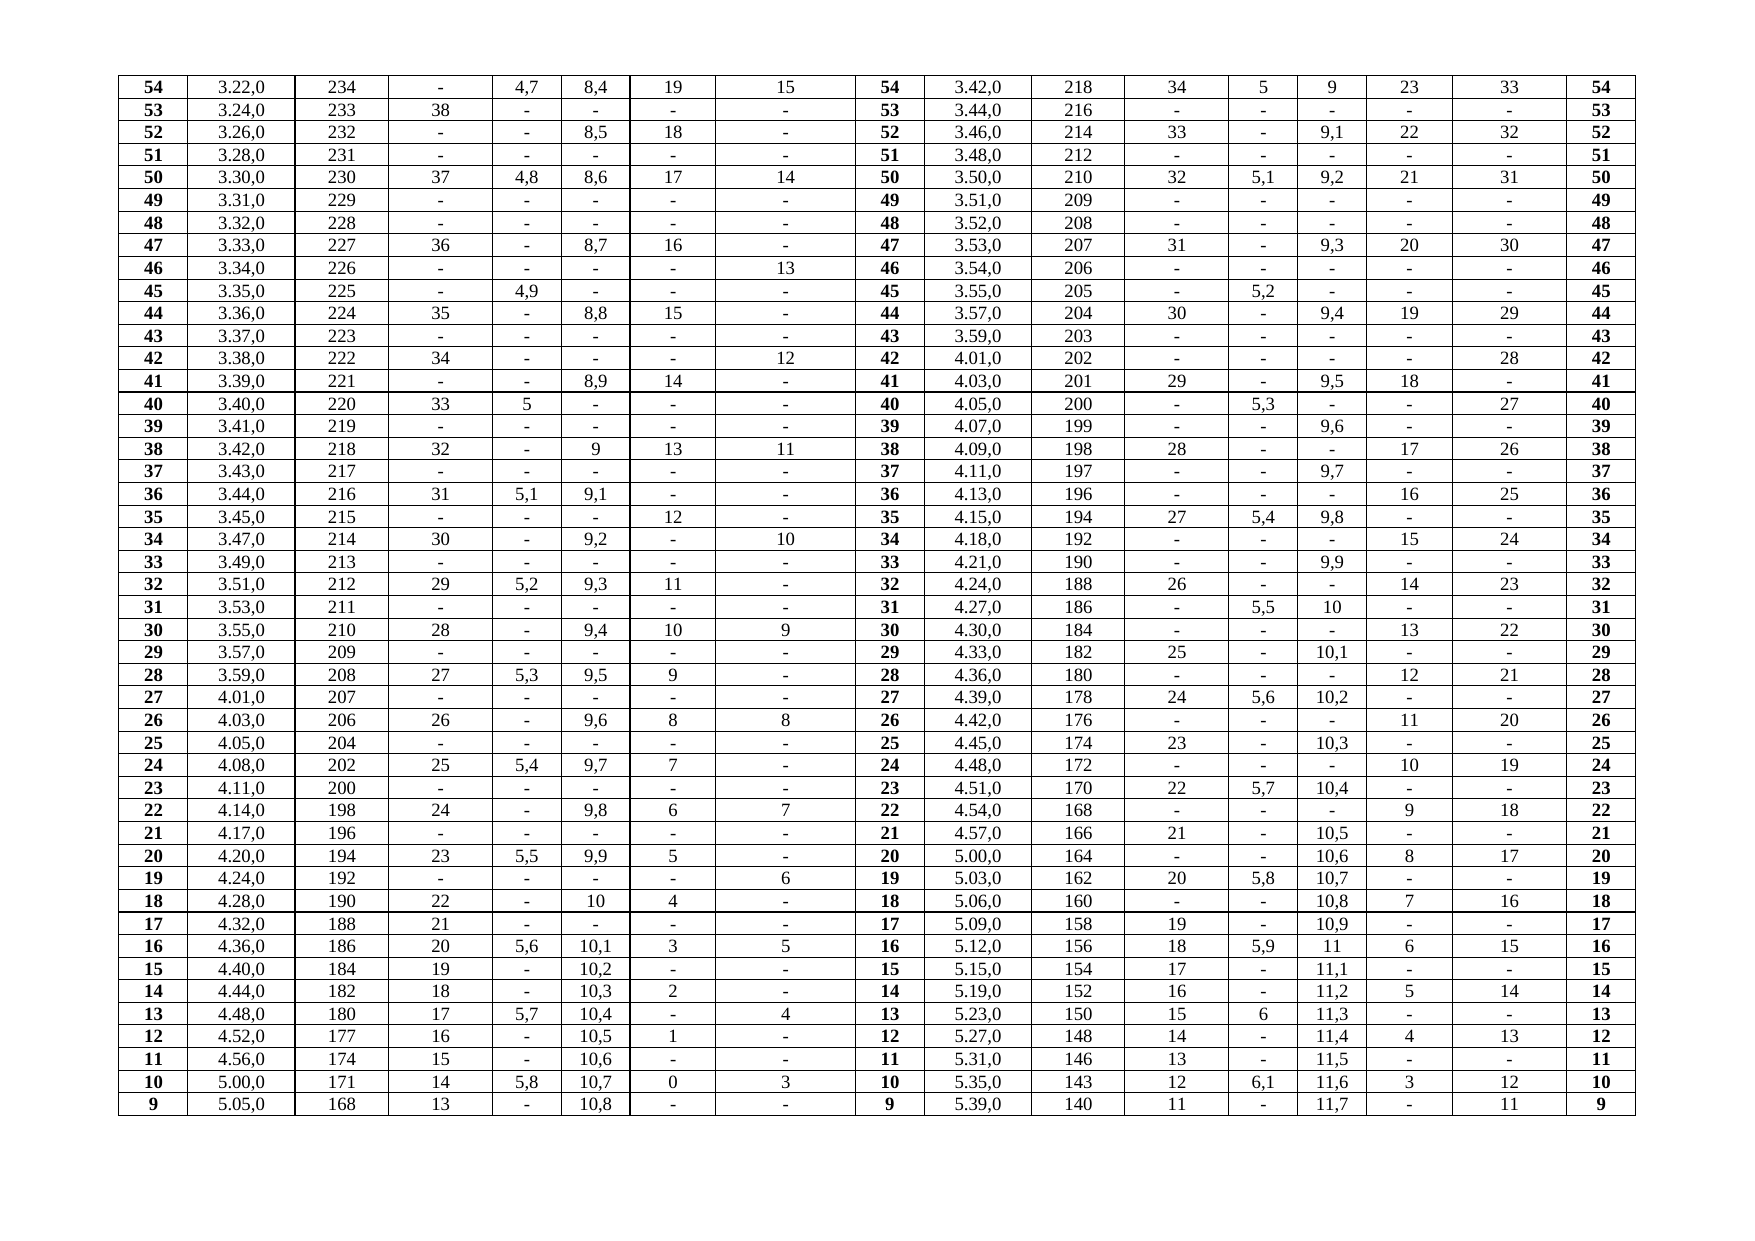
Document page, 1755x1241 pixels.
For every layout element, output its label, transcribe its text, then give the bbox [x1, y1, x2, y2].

table_cell - [1367, 280, 1452, 301]
table_cell 10,5 [562, 1025, 629, 1047]
table_cell 3.44,0 [925, 99, 1031, 120]
table_cell 21 [119, 822, 187, 843]
table_cell 39 [1567, 415, 1635, 437]
table_cell 26 [119, 709, 187, 731]
table_cell 5,2 [1229, 280, 1297, 301]
table_cell 12 [1453, 1071, 1566, 1092]
table_cell - [389, 76, 492, 98]
table_cell - [1453, 415, 1566, 437]
table_cell - [1229, 664, 1297, 685]
table_cell 3.45,0 [188, 506, 294, 527]
table_cell 13 [856, 1003, 924, 1024]
table_cell 33 [119, 551, 187, 572]
table_cell 27 [1567, 686, 1635, 708]
table_cell 223 [296, 325, 388, 346]
table_cell - [493, 189, 561, 211]
table_cell 4.36,0 [188, 935, 294, 957]
table_cell 51 [856, 144, 924, 165]
table_cell 207 [1032, 234, 1124, 256]
table_cell 36 [856, 483, 924, 504]
table_cell 20 [1567, 845, 1635, 866]
table_cell - [493, 528, 561, 550]
table_cell 43 [856, 325, 924, 346]
table_cell 212 [1032, 144, 1124, 165]
table_cell 17 [1125, 958, 1228, 979]
table_cell 206 [296, 709, 388, 731]
table_cell 9,2 [1298, 166, 1366, 188]
table_cell - [716, 1093, 855, 1115]
table_cell 3.49,0 [188, 551, 294, 572]
table_cell 5.27,0 [925, 1025, 1031, 1047]
table_cell - [1229, 799, 1297, 821]
table_cell - [631, 641, 715, 663]
table_cell - [1298, 393, 1366, 414]
table_cell 52 [1567, 121, 1635, 143]
table_cell 47 [856, 234, 924, 256]
table_cell - [1229, 845, 1297, 866]
table_cell 23 [1567, 777, 1635, 798]
table_cell - [1229, 1025, 1297, 1047]
table_cell 54 [1567, 76, 1635, 98]
table_cell 17 [119, 913, 187, 934]
table_cell 215 [296, 506, 388, 527]
table_cell 6,1 [1229, 1071, 1297, 1092]
table_cell - [1367, 189, 1452, 211]
table_cell - [631, 483, 715, 504]
table_cell 22 [389, 890, 492, 911]
table_cell 13 [119, 1003, 187, 1024]
table_cell 16 [119, 935, 187, 957]
table_cell - [1229, 619, 1297, 640]
table_cell 4,9 [493, 280, 561, 301]
table_cell 11 [119, 1048, 187, 1069]
table_cell 4.01,0 [925, 347, 1031, 369]
table_cell 202 [296, 754, 388, 776]
table_cell 13 [1567, 1003, 1635, 1024]
table_cell 32 [1125, 166, 1228, 188]
table_cell - [1453, 144, 1566, 165]
table_cell 10,1 [1298, 641, 1366, 663]
table_cell - [493, 641, 561, 663]
table_cell 231 [296, 144, 388, 165]
table_cell 3.57,0 [188, 641, 294, 663]
table_cell 11 [1453, 1093, 1566, 1115]
table_cell 25 [389, 754, 492, 776]
table_cell - [1367, 1003, 1452, 1024]
table_cell 5.23,0 [925, 1003, 1031, 1024]
table_cell - [1125, 280, 1228, 301]
table_cell 26 [856, 709, 924, 731]
table_cell - [1125, 212, 1228, 233]
table_cell 234 [296, 76, 388, 98]
table_cell 26 [1453, 438, 1566, 459]
table_cell 50 [119, 166, 187, 188]
table_cell 15 [119, 958, 187, 979]
table_cell 53 [119, 99, 187, 120]
table_cell 9 [1298, 76, 1366, 98]
table_cell - [562, 393, 629, 414]
table_cell 214 [296, 528, 388, 550]
table_cell 3 [1367, 1071, 1452, 1092]
table_cell - [1298, 212, 1366, 233]
table_cell 10 [631, 619, 715, 640]
table_cell - [631, 596, 715, 617]
table_cell 4.11,0 [188, 777, 294, 798]
table_cell 22 [1125, 777, 1228, 798]
table_cell - [716, 641, 855, 663]
table_cell 15 [631, 302, 715, 324]
table_cell 9 [631, 664, 715, 685]
table_cell - [1453, 913, 1566, 934]
table_cell - [631, 958, 715, 979]
table_cell - [493, 913, 561, 934]
table_cell - [562, 347, 629, 369]
table_cell 3.39,0 [188, 370, 294, 391]
table_cell 174 [296, 1048, 388, 1069]
table_cell - [716, 980, 855, 1002]
table_cell 33 [856, 551, 924, 572]
table_cell 5 [1367, 980, 1452, 1002]
table_cell - [1229, 302, 1297, 324]
table_cell 46 [1567, 257, 1635, 278]
table_cell 11 [1298, 935, 1366, 957]
table_cell 209 [1032, 189, 1124, 211]
table_cell 3.59,0 [925, 325, 1031, 346]
table_cell 3.33,0 [188, 234, 294, 256]
table_cell 34 [856, 528, 924, 550]
table_cell 9 [562, 438, 629, 459]
table_cell 216 [296, 483, 388, 504]
table_cell 4.27,0 [925, 596, 1031, 617]
table_cell 10,7 [1298, 867, 1366, 889]
table_cell 17 [1567, 913, 1635, 934]
table_cell 9 [1567, 1093, 1635, 1115]
table_cell - [1229, 257, 1297, 278]
table_cell 21 [1367, 166, 1452, 188]
table_cell 7 [1367, 890, 1452, 911]
table_cell - [716, 1025, 855, 1047]
table_cell 186 [296, 935, 388, 957]
table_cell 201 [1032, 370, 1124, 391]
table_cell 18 [856, 890, 924, 911]
table_cell - [1453, 822, 1566, 843]
table_cell 5,1 [493, 483, 561, 504]
table_cell 11,1 [1298, 958, 1366, 979]
table_cell - [1453, 99, 1566, 120]
table_cell 35 [119, 506, 187, 527]
table_cell 9,6 [562, 709, 629, 731]
table_cell 3.24,0 [188, 99, 294, 120]
table_cell 32 [856, 573, 924, 595]
table_cell - [1298, 799, 1366, 821]
table_cell - [1367, 393, 1452, 414]
table_cell - [631, 460, 715, 482]
table_cell - [1298, 99, 1366, 120]
table_cell 3.26,0 [188, 121, 294, 143]
table_cell 15 [856, 958, 924, 979]
table_cell - [493, 370, 561, 391]
table_cell 8 [716, 709, 855, 731]
table_cell - [631, 732, 715, 753]
table_cell 4.07,0 [925, 415, 1031, 437]
table_cell 54 [119, 76, 187, 98]
table_cell 198 [296, 799, 388, 821]
table_cell 3.53,0 [925, 234, 1031, 256]
table_cell 14 [119, 980, 187, 1002]
table_cell 29 [1567, 641, 1635, 663]
table_cell - [1298, 573, 1366, 595]
table_cell - [389, 596, 492, 617]
table_cell 13 [1367, 619, 1452, 640]
table_cell 214 [1032, 121, 1124, 143]
table_cell 226 [296, 257, 388, 278]
table_cell 40 [119, 393, 187, 414]
table_cell 46 [856, 257, 924, 278]
table_cell 11 [1567, 1048, 1635, 1069]
table_cell - [1125, 664, 1228, 685]
table_cell - [631, 325, 715, 346]
table_cell 209 [296, 641, 388, 663]
table_cell 4.48,0 [925, 754, 1031, 776]
table_cell 5.19,0 [925, 980, 1031, 1002]
table_cell 24 [1453, 528, 1566, 550]
table_cell 12 [631, 506, 715, 527]
table_cell 10 [1298, 596, 1366, 617]
table_cell 4.56,0 [188, 1048, 294, 1069]
table_cell - [493, 121, 561, 143]
table_cell - [1367, 822, 1452, 843]
table_cell 14 [1125, 1025, 1228, 1047]
table_cell - [716, 777, 855, 798]
table_cell - [389, 280, 492, 301]
table_cell - [389, 506, 492, 527]
table_cell 154 [1032, 958, 1124, 979]
table_cell - [716, 189, 855, 211]
table_cell 4.24,0 [925, 573, 1031, 595]
table_cell - [1125, 144, 1228, 165]
table_cell 11,5 [1298, 1048, 1366, 1069]
table_cell - [562, 257, 629, 278]
table_cell - [389, 325, 492, 346]
table_cell - [493, 777, 561, 798]
table_cell - [562, 280, 629, 301]
table_cell - [1125, 709, 1228, 731]
table_cell 28 [119, 664, 187, 685]
table_cell - [493, 144, 561, 165]
table_cell 5 [631, 845, 715, 866]
table_cell - [716, 302, 855, 324]
table_cell - [1367, 686, 1452, 708]
table_cell - [389, 144, 492, 165]
table_cell 204 [296, 732, 388, 753]
table_cell 5,1 [1229, 166, 1297, 188]
table_cell 200 [296, 777, 388, 798]
table_cell 24 [389, 799, 492, 821]
table_cell - [1229, 732, 1297, 753]
table_cell 4.03,0 [925, 370, 1031, 391]
table_cell 23 [119, 777, 187, 798]
table_cell 4 [631, 890, 715, 911]
table_cell 20 [1125, 867, 1228, 889]
table_cell - [1125, 528, 1228, 550]
table_cell - [1229, 528, 1297, 550]
table_cell 25 [119, 732, 187, 753]
table_cell 233 [296, 99, 388, 120]
table_cell 208 [1032, 212, 1124, 233]
table_cell 208 [296, 664, 388, 685]
table_cell 23 [856, 777, 924, 798]
table_cell 5,2 [493, 573, 561, 595]
table_cell - [1298, 257, 1366, 278]
table_cell 152 [1032, 980, 1124, 1002]
table_cell 5,8 [493, 1071, 561, 1092]
table_cell - [716, 415, 855, 437]
table_cell - [493, 257, 561, 278]
table_cell 188 [296, 913, 388, 934]
table_cell 5.09,0 [925, 913, 1031, 934]
table_cell 3.40,0 [188, 393, 294, 414]
table_cell - [716, 822, 855, 843]
table_cell 5 [716, 935, 855, 957]
table_cell 23 [1125, 732, 1228, 753]
table_cell - [493, 619, 561, 640]
table_cell 3.55,0 [925, 280, 1031, 301]
table_cell 219 [296, 415, 388, 437]
table_cell - [1229, 1048, 1297, 1069]
table_cell 40 [856, 393, 924, 414]
table_cell 6 [1229, 1003, 1297, 1024]
table_cell - [1125, 551, 1228, 572]
table_cell 29 [1125, 370, 1228, 391]
table_cell 20 [856, 845, 924, 866]
table_cell 4.05,0 [925, 393, 1031, 414]
table_cell 221 [296, 370, 388, 391]
table_cell - [1229, 438, 1297, 459]
table_cell 33 [1567, 551, 1635, 572]
table_cell - [1367, 257, 1452, 278]
table_cell - [1367, 777, 1452, 798]
table_cell - [1453, 1048, 1566, 1069]
table_cell - [631, 189, 715, 211]
table_cell - [1298, 438, 1366, 459]
table_cell 22 [1453, 619, 1566, 640]
table_cell 9,3 [1298, 234, 1366, 256]
table_cell - [1229, 212, 1297, 233]
table_cell 44 [856, 302, 924, 324]
table_cell 35 [389, 302, 492, 324]
table_cell 9 [856, 1093, 924, 1115]
table_cell - [1298, 709, 1366, 731]
table_cell 177 [296, 1025, 388, 1047]
table_cell 41 [1567, 370, 1635, 391]
table_cell - [716, 370, 855, 391]
table_cell 178 [1032, 686, 1124, 708]
table_cell 53 [856, 99, 924, 120]
table_cell 190 [1032, 551, 1124, 572]
table_cell 4.01,0 [188, 686, 294, 708]
table_cell 35 [856, 506, 924, 527]
table_cell 218 [296, 438, 388, 459]
table_cell 158 [1032, 913, 1124, 934]
table_cell 3.53,0 [188, 596, 294, 617]
table_cell 186 [1032, 596, 1124, 617]
table_cell - [631, 867, 715, 889]
table_cell 11 [1125, 1093, 1228, 1115]
table_cell 3.51,0 [925, 189, 1031, 211]
table_cell - [716, 732, 855, 753]
table_cell 37 [856, 460, 924, 482]
table_cell 11 [1367, 709, 1452, 731]
table_cell 15 [1125, 1003, 1228, 1024]
table_cell 9,8 [562, 799, 629, 821]
table_cell 176 [1032, 709, 1124, 731]
table_cell 32 [119, 573, 187, 595]
table_cell 2 [631, 980, 715, 1002]
table_cell 218 [1032, 76, 1124, 98]
table_cell - [1298, 664, 1366, 685]
table_cell 26 [1567, 709, 1635, 731]
table_cell 26 [1125, 573, 1228, 595]
table_cell - [1298, 528, 1366, 550]
table_cell 3.48,0 [925, 144, 1031, 165]
table_cell 10,4 [562, 1003, 629, 1024]
table_cell 5 [493, 393, 561, 414]
table_cell 10 [1367, 754, 1452, 776]
table_cell 12 [856, 1025, 924, 1047]
table_cell - [1453, 1003, 1566, 1024]
table_cell - [1453, 686, 1566, 708]
table_cell 38 [1567, 438, 1635, 459]
table_cell 170 [1032, 777, 1124, 798]
table_cell 229 [296, 189, 388, 211]
table_cell 9,9 [1298, 551, 1366, 572]
table_cell - [716, 212, 855, 233]
table_cell - [631, 551, 715, 572]
table_cell 4,7 [493, 76, 561, 98]
table_cell - [716, 664, 855, 685]
table_cell 25 [1453, 483, 1566, 504]
table_cell 180 [296, 1003, 388, 1024]
table_cell 3.31,0 [188, 189, 294, 211]
table_cell - [1229, 980, 1297, 1002]
table_cell - [716, 483, 855, 504]
table_cell 232 [296, 121, 388, 143]
table_cell 213 [296, 551, 388, 572]
table_cell 36 [389, 234, 492, 256]
table_cell 21 [389, 913, 492, 934]
table_cell 31 [1453, 166, 1566, 188]
table_cell 8,9 [562, 370, 629, 391]
table_cell - [493, 799, 561, 821]
table_cell 156 [1032, 935, 1124, 957]
table_cell - [1298, 347, 1366, 369]
table_cell 194 [1032, 506, 1124, 527]
table_cell 17 [389, 1003, 492, 1024]
table_cell - [716, 280, 855, 301]
table_cell 42 [1567, 347, 1635, 369]
table_cell - [1229, 573, 1297, 595]
table_cell 4.11,0 [925, 460, 1031, 482]
table_cell - [1229, 325, 1297, 346]
table_cell - [562, 212, 629, 233]
table_cell - [1125, 325, 1228, 346]
table_cell 30 [1567, 619, 1635, 640]
table_cell 49 [1567, 189, 1635, 211]
table_cell 12 [1125, 1071, 1228, 1092]
table_cell 202 [1032, 347, 1124, 369]
table_cell 9,4 [562, 619, 629, 640]
table_cell 24 [1567, 754, 1635, 776]
table_cell 16 [1453, 890, 1566, 911]
table_cell 8,4 [562, 76, 629, 98]
table_cell 35 [1567, 506, 1635, 527]
table_cell 19 [631, 76, 715, 98]
table_cell 31 [1125, 234, 1228, 256]
table_cell - [716, 325, 855, 346]
table_cell - [1229, 754, 1297, 776]
table_cell 146 [1032, 1048, 1124, 1069]
table_cell 5,6 [1229, 686, 1297, 708]
table_cell 3.41,0 [188, 415, 294, 437]
table_cell - [1367, 99, 1452, 120]
table_cell 10 [562, 890, 629, 911]
table_cell 24 [119, 754, 187, 776]
table_cell - [562, 506, 629, 527]
table_cell 13 [631, 438, 715, 459]
table_cell - [1229, 958, 1297, 979]
table_cell 3.42,0 [188, 438, 294, 459]
table_cell 52 [856, 121, 924, 143]
table_cell - [631, 1003, 715, 1024]
table_cell 10 [1567, 1071, 1635, 1092]
table_cell 16 [631, 234, 715, 256]
table_cell 9,5 [562, 664, 629, 685]
table_cell - [562, 777, 629, 798]
table_cell - [716, 890, 855, 911]
table_cell - [493, 506, 561, 527]
table_cell - [562, 144, 629, 165]
table_cell 12 [716, 347, 855, 369]
table_cell 5.35,0 [925, 1071, 1031, 1092]
table_cell 150 [1032, 1003, 1124, 1024]
table_cell 210 [1032, 166, 1124, 188]
table_cell 7 [631, 754, 715, 776]
table_cell 4.32,0 [188, 913, 294, 934]
table_cell - [389, 732, 492, 753]
table_cell 29 [1453, 302, 1566, 324]
table_cell - [631, 257, 715, 278]
table_cell - [631, 777, 715, 798]
table_cell - [631, 99, 715, 120]
table_cell 23 [1453, 573, 1566, 595]
table_cell 32 [389, 438, 492, 459]
table_cell 3.55,0 [188, 619, 294, 640]
table_cell 30 [1453, 234, 1566, 256]
table_cell - [716, 393, 855, 414]
table_cell - [1298, 619, 1366, 640]
table_cell 31 [119, 596, 187, 617]
table_cell 19 [119, 867, 187, 889]
table_cell - [493, 822, 561, 843]
table_cell 46 [119, 257, 187, 278]
table_cell 3.34,0 [188, 257, 294, 278]
table_cell 5,9 [1229, 935, 1297, 957]
table_cell - [562, 867, 629, 889]
table_cell - [1229, 483, 1297, 504]
table_cell 10,3 [1298, 732, 1366, 753]
table_cell - [631, 347, 715, 369]
table_cell - [1125, 754, 1228, 776]
table_cell 11 [716, 438, 855, 459]
table_cell 33 [1453, 76, 1566, 98]
table_cell 28 [1125, 438, 1228, 459]
table_cell - [716, 913, 855, 934]
table_cell - [716, 460, 855, 482]
table_cell 19 [1567, 867, 1635, 889]
table_cell - [631, 415, 715, 437]
table_cell 192 [1032, 528, 1124, 550]
table_cell 4.17,0 [188, 822, 294, 843]
table_cell - [1367, 551, 1452, 572]
table_cell 53 [1567, 99, 1635, 120]
table_cell 14 [1367, 573, 1452, 595]
table_cell 17 [1367, 438, 1452, 459]
table_cell - [1453, 777, 1566, 798]
table_cell - [562, 551, 629, 572]
table_cell 25 [1125, 641, 1228, 663]
table_cell 5.00,0 [188, 1071, 294, 1092]
table_cell 32 [1453, 121, 1566, 143]
table_cell - [1125, 845, 1228, 866]
table_cell 30 [856, 619, 924, 640]
table_cell 21 [1453, 664, 1566, 685]
table_cell 16 [1567, 935, 1635, 957]
table_cell 5,4 [1229, 506, 1297, 527]
table_cell 160 [1032, 890, 1124, 911]
table_cell 200 [1032, 393, 1124, 414]
table_cell 30 [119, 619, 187, 640]
table_cell 44 [1567, 302, 1635, 324]
table_cell - [1125, 189, 1228, 211]
table_cell 29 [856, 641, 924, 663]
table_cell 5,5 [1229, 596, 1297, 617]
table_cell 3.38,0 [188, 347, 294, 369]
table_cell 18 [389, 980, 492, 1002]
table_cell 3.36,0 [188, 302, 294, 324]
table_cell - [1229, 121, 1297, 143]
table_cell 8,7 [562, 234, 629, 256]
table_cell - [1229, 822, 1297, 843]
table_cell - [1367, 415, 1452, 437]
table_cell - [1453, 958, 1566, 979]
table_cell 216 [1032, 99, 1124, 120]
table_cell 4.28,0 [188, 890, 294, 911]
table_cell - [631, 686, 715, 708]
table_cell - [1367, 913, 1452, 934]
table_cell 205 [1032, 280, 1124, 301]
table_cell 190 [296, 890, 388, 911]
table_cell 180 [1032, 664, 1124, 685]
table_cell 172 [1032, 754, 1124, 776]
table_cell - [562, 99, 629, 120]
table_cell 19 [1453, 754, 1566, 776]
table_cell 49 [119, 189, 187, 211]
table_cell - [493, 212, 561, 233]
table_cell - [1125, 393, 1228, 414]
table_cell 13 [1453, 1025, 1566, 1047]
table_cell - [1453, 460, 1566, 482]
table_cell - [493, 980, 561, 1002]
table_cell - [1229, 890, 1297, 911]
table_cell 14 [716, 166, 855, 188]
table_cell 5,7 [1229, 777, 1297, 798]
table_cell 10,6 [562, 1048, 629, 1069]
table_cell 5.00,0 [925, 845, 1031, 866]
table_cell 38 [856, 438, 924, 459]
table_cell 50 [856, 166, 924, 188]
table_cell 9,7 [1298, 460, 1366, 482]
table_cell - [631, 822, 715, 843]
table_cell 31 [856, 596, 924, 617]
table_cell 13 [1125, 1048, 1228, 1069]
table_cell 39 [856, 415, 924, 437]
table_cell 5.31,0 [925, 1048, 1031, 1069]
table_cell 34 [389, 347, 492, 369]
table_cell 14 [389, 1071, 492, 1092]
table_cell - [493, 867, 561, 889]
table_cell 18 [1367, 370, 1452, 391]
table_cell 42 [856, 347, 924, 369]
table_cell 19 [1367, 302, 1452, 324]
table_cell 4.36,0 [925, 664, 1031, 685]
table_cell - [493, 958, 561, 979]
table_cell - [562, 325, 629, 346]
table_cell 10,2 [562, 958, 629, 979]
table_cell - [562, 822, 629, 843]
table_cell - [493, 415, 561, 437]
table_cell - [716, 99, 855, 120]
table_cell 184 [1032, 619, 1124, 640]
table_cell 12 [1567, 1025, 1635, 1047]
table_cell - [1229, 709, 1297, 731]
table_cell 196 [296, 822, 388, 843]
table_cell 162 [1032, 867, 1124, 889]
table_cell 3.30,0 [188, 166, 294, 188]
table_cell - [562, 732, 629, 753]
table_cell 27 [119, 686, 187, 708]
table_cell - [1453, 867, 1566, 889]
table_cell 36 [119, 483, 187, 504]
table_cell - [493, 302, 561, 324]
table_cell - [493, 234, 561, 256]
table_cell - [1229, 551, 1297, 572]
table_cell 8,8 [562, 302, 629, 324]
table_cell 50 [1567, 166, 1635, 188]
table_cell - [389, 867, 492, 889]
table_cell - [1453, 280, 1566, 301]
table_cell 14 [1453, 980, 1566, 1002]
table_cell 16 [856, 935, 924, 957]
table_cell 52 [119, 121, 187, 143]
table_cell - [1125, 619, 1228, 640]
table_cell - [562, 460, 629, 482]
table_cell 14 [631, 370, 715, 391]
table_cell 8,5 [562, 121, 629, 143]
table_cell - [562, 686, 629, 708]
table_cell - [493, 709, 561, 731]
table_cell 11,2 [1298, 980, 1366, 1002]
table_cell 22 [1567, 799, 1635, 821]
table_cell 36 [1567, 483, 1635, 504]
table_cell - [716, 144, 855, 165]
table_cell - [1229, 234, 1297, 256]
table_cell 164 [1032, 845, 1124, 866]
table_cell - [1367, 460, 1452, 482]
table_cell - [1229, 370, 1297, 391]
table_cell 20 [1367, 234, 1452, 256]
table_cell 10,3 [562, 980, 629, 1002]
table_cell 20 [119, 845, 187, 866]
table_cell 6 [1367, 935, 1452, 957]
table_cell - [1298, 325, 1366, 346]
table_cell - [631, 1048, 715, 1069]
table_cell 166 [1032, 822, 1124, 843]
table_cell 3.44,0 [188, 483, 294, 504]
table_cell 4.39,0 [925, 686, 1031, 708]
table_cell 4.54,0 [925, 799, 1031, 821]
table_cell 12 [119, 1025, 187, 1047]
table_cell 4.20,0 [188, 845, 294, 866]
table_cell 5,6 [493, 935, 561, 957]
table_cell 48 [119, 212, 187, 233]
table_cell 33 [389, 393, 492, 414]
table_cell 29 [389, 573, 492, 595]
table_cell 5,3 [493, 664, 561, 685]
table_cell 4 [1367, 1025, 1452, 1047]
table_cell - [1453, 325, 1566, 346]
table_cell 148 [1032, 1025, 1124, 1047]
table_cell 42 [119, 347, 187, 369]
table_cell 29 [119, 641, 187, 663]
table_cell 37 [389, 166, 492, 188]
table_cell - [1125, 799, 1228, 821]
table_cell - [1367, 596, 1452, 617]
table_cell 11,4 [1298, 1025, 1366, 1047]
table_cell - [493, 325, 561, 346]
table_cell - [389, 121, 492, 143]
table_cell 25 [1567, 732, 1635, 753]
table_cell 3.37,0 [188, 325, 294, 346]
table_cell 22 [856, 799, 924, 821]
table_cell - [631, 913, 715, 934]
table_cell 43 [1567, 325, 1635, 346]
table_cell 11,3 [1298, 1003, 1366, 1024]
table_cell 3.47,0 [188, 528, 294, 550]
table_cell 228 [296, 212, 388, 233]
table_cell 5,8 [1229, 867, 1297, 889]
table_cell 47 [119, 234, 187, 256]
table_cell 198 [1032, 438, 1124, 459]
table_cell - [493, 1048, 561, 1069]
table_cell 7 [716, 799, 855, 821]
table_cell 21 [856, 822, 924, 843]
table_cell 1 [631, 1025, 715, 1047]
table_cell 15 [1453, 935, 1566, 957]
table_cell - [1367, 641, 1452, 663]
table_cell 4.08,0 [188, 754, 294, 776]
table_cell 5,4 [493, 754, 561, 776]
table_cell 45 [856, 280, 924, 301]
table_cell - [493, 890, 561, 911]
table_cell - [716, 845, 855, 866]
table_cell 37 [119, 460, 187, 482]
table_cell - [716, 551, 855, 572]
table_cell 207 [296, 686, 388, 708]
table_cell 15 [389, 1048, 492, 1069]
table_cell 4.51,0 [925, 777, 1031, 798]
table_cell 10,1 [562, 935, 629, 957]
table_cell 4.03,0 [188, 709, 294, 731]
table_cell 32 [1567, 573, 1635, 595]
table_cell - [631, 393, 715, 414]
table_cell - [1229, 913, 1297, 934]
table_cell - [1125, 890, 1228, 911]
table_cell 4.48,0 [188, 1003, 294, 1024]
table_cell - [716, 121, 855, 143]
table_cell 3.52,0 [925, 212, 1031, 233]
table_cell 30 [1125, 302, 1228, 324]
table_cell - [1367, 212, 1452, 233]
table_cell - [716, 1048, 855, 1069]
table_cell 49 [856, 189, 924, 211]
table_cell 45 [119, 280, 187, 301]
table_cell - [562, 596, 629, 617]
table_cell 4.45,0 [925, 732, 1031, 753]
table_cell 143 [1032, 1071, 1124, 1092]
table_cell - [562, 189, 629, 211]
table_cell 3.42,0 [925, 76, 1031, 98]
table_cell - [389, 460, 492, 482]
table_cell - [1367, 1093, 1452, 1115]
table_cell - [716, 686, 855, 708]
table_cell 9 [119, 1093, 187, 1115]
table_cell 27 [1125, 506, 1228, 527]
table_cell 27 [1453, 393, 1566, 414]
table_cell 26 [389, 709, 492, 731]
table_cell 6 [716, 867, 855, 889]
table_cell - [562, 913, 629, 934]
table_cell 23 [389, 845, 492, 866]
table_cell 39 [119, 415, 187, 437]
table_cell 25 [856, 732, 924, 753]
table_cell 19 [856, 867, 924, 889]
table_cell 21 [1125, 822, 1228, 843]
table_cell - [1298, 144, 1366, 165]
table_cell 10,8 [1298, 890, 1366, 911]
table_cell - [1125, 347, 1228, 369]
table_cell 34 [1125, 76, 1228, 98]
table_cell 4.52,0 [188, 1025, 294, 1047]
table_cell 140 [1032, 1093, 1124, 1115]
table_cell 211 [296, 596, 388, 617]
table_cell 10,4 [1298, 777, 1366, 798]
table_cell - [389, 641, 492, 663]
table_cell 18 [119, 890, 187, 911]
table_cell - [1453, 212, 1566, 233]
table_cell 34 [119, 528, 187, 550]
table_cell 10 [119, 1071, 187, 1092]
table_cell 16 [1367, 483, 1452, 504]
table_cell 9,6 [1298, 415, 1366, 437]
table_cell - [716, 573, 855, 595]
table_cell 18 [631, 121, 715, 143]
table_cell 4.42,0 [925, 709, 1031, 731]
table_cell 3.46,0 [925, 121, 1031, 143]
table_cell - [389, 822, 492, 843]
table_cell 23 [1367, 76, 1452, 98]
table_cell 22 [119, 799, 187, 821]
table_cell - [562, 415, 629, 437]
table_cell 11,7 [1298, 1093, 1366, 1115]
table_cell 37 [1567, 460, 1635, 482]
table_cell 16 [389, 1025, 492, 1047]
table_cell - [389, 212, 492, 233]
table_cell - [493, 347, 561, 369]
table_cell 3.54,0 [925, 257, 1031, 278]
table_cell 194 [296, 845, 388, 866]
table_cell - [1229, 641, 1297, 663]
table_cell 38 [119, 438, 187, 459]
table_cell 3.22,0 [188, 76, 294, 98]
table_cell - [1367, 1048, 1452, 1069]
table_cell 10,5 [1298, 822, 1366, 843]
table_cell - [1125, 415, 1228, 437]
table_cell - [1453, 257, 1566, 278]
table_cell - [1453, 506, 1566, 527]
table_cell 54 [856, 76, 924, 98]
table_cell 4.57,0 [925, 822, 1031, 843]
table_cell 24 [1125, 686, 1228, 708]
table_cell 48 [856, 212, 924, 233]
table_cell - [1367, 144, 1452, 165]
table_cell 27 [389, 664, 492, 685]
table_cell - [493, 732, 561, 753]
table_cell 174 [1032, 732, 1124, 753]
table_cell 4.14,0 [188, 799, 294, 821]
table_cell - [1367, 958, 1452, 979]
table_cell - [1367, 867, 1452, 889]
table_cell 9,2 [562, 528, 629, 550]
table_cell 13 [389, 1093, 492, 1115]
table_cell 10 [716, 528, 855, 550]
table_cell 4.18,0 [925, 528, 1031, 550]
table_cell - [493, 460, 561, 482]
table_cell 217 [296, 460, 388, 482]
table_cell 224 [296, 302, 388, 324]
table_cell 5.39,0 [925, 1093, 1031, 1115]
table_cell 31 [1567, 596, 1635, 617]
table_cell 10,9 [1298, 913, 1366, 934]
table_cell - [1453, 641, 1566, 663]
table_cell 4,8 [493, 166, 561, 188]
table_cell 30 [389, 528, 492, 550]
table_cell 4.05,0 [188, 732, 294, 753]
table_cell - [1453, 370, 1566, 391]
table_cell - [631, 280, 715, 301]
table_cell 182 [296, 980, 388, 1002]
table_cell 10,8 [562, 1093, 629, 1115]
table_cell 45 [1567, 280, 1635, 301]
table_cell 27 [856, 686, 924, 708]
table_cell - [389, 257, 492, 278]
table_cell - [1125, 483, 1228, 504]
table_cell 9 [716, 619, 855, 640]
table_cell 5.15,0 [925, 958, 1031, 979]
table_cell 10 [856, 1071, 924, 1092]
table_cell 168 [1032, 799, 1124, 821]
table_cell 10,7 [562, 1071, 629, 1092]
table_cell - [1453, 596, 1566, 617]
table_cell - [1229, 144, 1297, 165]
table_cell 5,7 [493, 1003, 561, 1024]
table_cell 3.32,0 [188, 212, 294, 233]
table_cell - [1367, 325, 1452, 346]
table_cell 16 [1125, 980, 1228, 1002]
table_cell 4 [716, 1003, 855, 1024]
table_cell 24 [856, 754, 924, 776]
table_cell - [1229, 99, 1297, 120]
table_cell 4.13,0 [925, 483, 1031, 504]
table_cell - [389, 551, 492, 572]
table_cell - [716, 596, 855, 617]
table_cell 212 [296, 573, 388, 595]
table_cell - [1125, 257, 1228, 278]
table_cell 44 [119, 302, 187, 324]
table_cell 184 [296, 958, 388, 979]
table_cell 13 [716, 257, 855, 278]
table_cell 204 [1032, 302, 1124, 324]
table_cell 11 [631, 573, 715, 595]
table_cell - [1453, 732, 1566, 753]
table_cell 222 [296, 347, 388, 369]
table_cell 3 [631, 935, 715, 957]
table_cell 12 [1367, 664, 1452, 685]
table_cell 15 [1367, 528, 1452, 550]
table_cell 3.28,0 [188, 144, 294, 165]
table_cell 206 [1032, 257, 1124, 278]
table_cell - [493, 438, 561, 459]
table_cell - [1229, 1093, 1297, 1115]
table_cell 3.35,0 [188, 280, 294, 301]
table_cell - [1453, 551, 1566, 572]
table_cell 28 [1453, 347, 1566, 369]
table_cell 4.44,0 [188, 980, 294, 1002]
table_cell 9,5 [1298, 370, 1366, 391]
table_cell 199 [1032, 415, 1124, 437]
table_cell 17 [1453, 845, 1566, 866]
table_cell 43 [119, 325, 187, 346]
table_cell - [493, 1025, 561, 1047]
table_cell 4.09,0 [925, 438, 1031, 459]
table_cell 5.05,0 [188, 1093, 294, 1115]
table_cell 28 [1567, 664, 1635, 685]
table_cell 3.43,0 [188, 460, 294, 482]
table_cell - [1229, 189, 1297, 211]
table_cell 8,6 [562, 166, 629, 188]
table_cell - [1367, 732, 1452, 753]
table_cell 4.15,0 [925, 506, 1031, 527]
table_cell 47 [1567, 234, 1635, 256]
table_cell - [1229, 460, 1297, 482]
table_cell 40 [1567, 393, 1635, 414]
table_cell - [493, 596, 561, 617]
table_cell 22 [1367, 121, 1452, 143]
table_cell - [1367, 347, 1452, 369]
table_cell 3.50,0 [925, 166, 1031, 188]
table_cell 3.51,0 [188, 573, 294, 595]
table_cell 230 [296, 166, 388, 188]
table_cell - [1125, 460, 1228, 482]
table_cell 20 [389, 935, 492, 957]
table_cell 196 [1032, 483, 1124, 504]
table_cell 9,9 [562, 845, 629, 866]
table_cell 18 [1453, 799, 1566, 821]
table_cell 10,2 [1298, 686, 1366, 708]
table_cell 51 [1567, 144, 1635, 165]
table_cell 9,1 [562, 483, 629, 504]
table_cell - [493, 1093, 561, 1115]
table_cell 225 [296, 280, 388, 301]
table_cell 4.30,0 [925, 619, 1031, 640]
table_cell 182 [1032, 641, 1124, 663]
table_cell 51 [119, 144, 187, 165]
table_cell 28 [389, 619, 492, 640]
table_cell - [716, 506, 855, 527]
table_cell 41 [119, 370, 187, 391]
table_cell - [389, 370, 492, 391]
table_cell 9,8 [1298, 506, 1366, 527]
table_cell 5.06,0 [925, 890, 1031, 911]
table_cell - [1229, 415, 1297, 437]
table_cell 220 [296, 393, 388, 414]
table_cell 34 [1567, 528, 1635, 550]
table_cell 8 [631, 709, 715, 731]
table_cell 9,1 [1298, 121, 1366, 143]
table_cell 18 [1567, 890, 1635, 911]
table_cell 10,6 [1298, 845, 1366, 866]
table_cell 21 [1567, 822, 1635, 843]
table_cell 5 [1229, 76, 1297, 98]
table_cell 41 [856, 370, 924, 391]
table_cell 4.24,0 [188, 867, 294, 889]
table_cell - [389, 777, 492, 798]
table_cell 3.59,0 [188, 664, 294, 685]
table_cell 15 [716, 76, 855, 98]
table_cell 14 [856, 980, 924, 1002]
table_cell 3 [716, 1071, 855, 1092]
table_cell 168 [296, 1093, 388, 1115]
table_cell 0 [631, 1071, 715, 1092]
table_cell - [1453, 189, 1566, 211]
table_cell 17 [856, 913, 924, 934]
table_cell 4.33,0 [925, 641, 1031, 663]
table_cell 9,7 [562, 754, 629, 776]
table_cell - [1298, 754, 1366, 776]
table_cell 210 [296, 619, 388, 640]
table_cell - [493, 99, 561, 120]
table_cell - [1298, 280, 1366, 301]
table_cell - [631, 1093, 715, 1115]
table_cell - [716, 754, 855, 776]
table_cell 11 [856, 1048, 924, 1069]
table_cell - [389, 686, 492, 708]
table_cell 31 [389, 483, 492, 504]
table_cell 5.12,0 [925, 935, 1031, 957]
table_cell 227 [296, 234, 388, 256]
table_cell 28 [856, 664, 924, 685]
table_cell 5,5 [493, 845, 561, 866]
table_cell - [493, 551, 561, 572]
table_cell 33 [1125, 121, 1228, 143]
table_cell - [389, 415, 492, 437]
table_cell 15 [1567, 958, 1635, 979]
table_cell - [631, 144, 715, 165]
table_cell 18 [1125, 935, 1228, 957]
table_cell 9,3 [562, 573, 629, 595]
table_cell 188 [1032, 573, 1124, 595]
table_cell 38 [389, 99, 492, 120]
table_cell 20 [1453, 709, 1566, 731]
table_cell 171 [296, 1071, 388, 1092]
table_cell - [1229, 347, 1297, 369]
table_cell 9 [1367, 799, 1452, 821]
table_cell 9,4 [1298, 302, 1366, 324]
table_cell 5,3 [1229, 393, 1297, 414]
table_cell 48 [1567, 212, 1635, 233]
table_cell 17 [631, 166, 715, 188]
table_cell 192 [296, 867, 388, 889]
table_cell - [389, 189, 492, 211]
table_cell - [1367, 506, 1452, 527]
table_cell - [1298, 483, 1366, 504]
table_cell - [493, 686, 561, 708]
table_cell 5.03,0 [925, 867, 1031, 889]
table_cell - [1125, 99, 1228, 120]
table_cell 8 [1367, 845, 1452, 866]
table_cell - [716, 958, 855, 979]
table_cell 14 [1567, 980, 1635, 1002]
table_cell 203 [1032, 325, 1124, 346]
table_cell - [1125, 596, 1228, 617]
table_cell - [631, 212, 715, 233]
table_cell - [631, 528, 715, 550]
table_cell 11,6 [1298, 1071, 1366, 1092]
table_cell - [562, 641, 629, 663]
table_cell - [1298, 189, 1366, 211]
table_cell - [716, 234, 855, 256]
table_cell 197 [1032, 460, 1124, 482]
table_cell 19 [389, 958, 492, 979]
table_cell 6 [631, 799, 715, 821]
table_cell 4.40,0 [188, 958, 294, 979]
table_cell 4.21,0 [925, 551, 1031, 572]
table_cell 3.57,0 [925, 302, 1031, 324]
table_cell 19 [1125, 913, 1228, 934]
